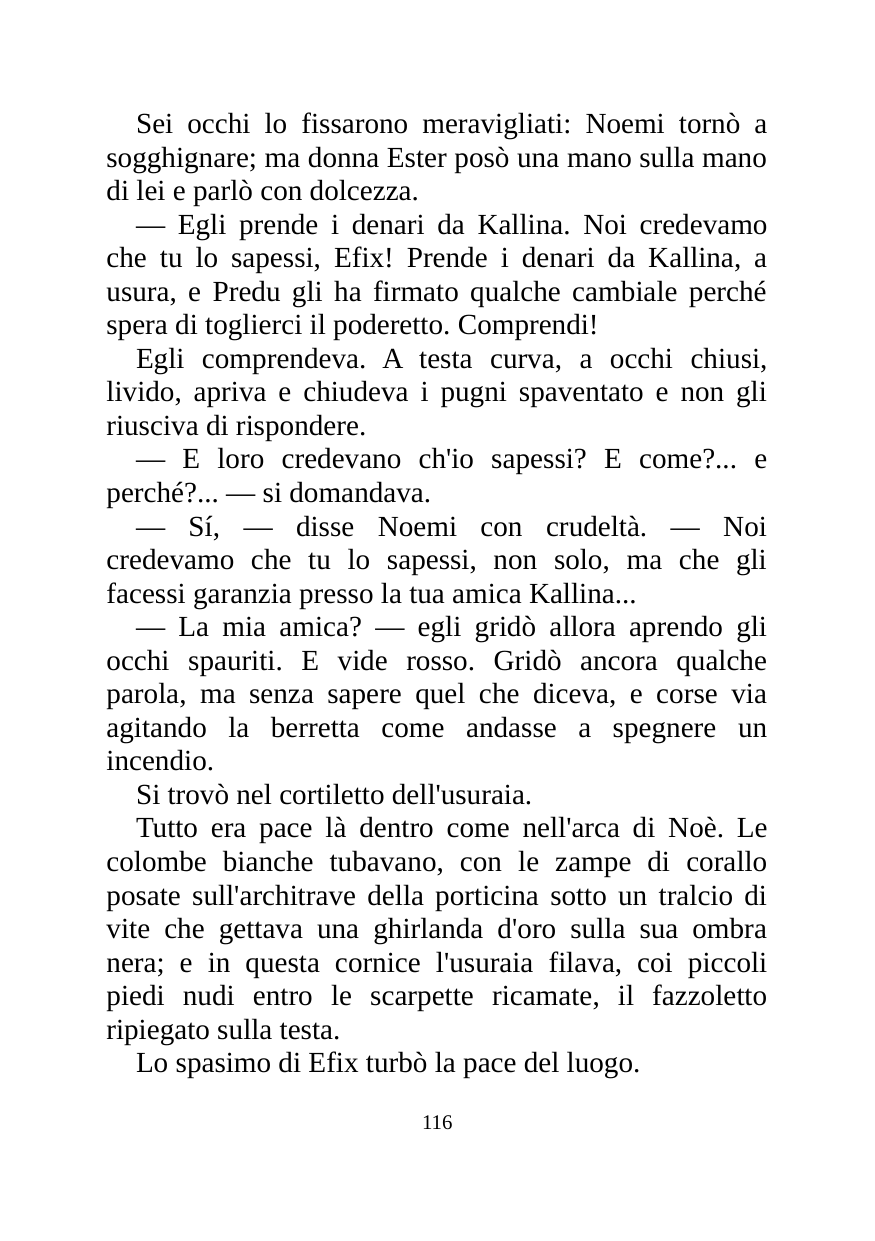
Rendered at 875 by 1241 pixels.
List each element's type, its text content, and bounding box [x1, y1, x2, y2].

text — E loro credevano ch'io sapessi? E come?... e perché?... — si domandava. [106, 442, 768, 509]
text Lo spasimo di Efix turbò la pace del luogo. [106, 1045, 768, 1079]
text — La mia amica? — egli gridò allora aprendo gli occhi spauriti. E vide rosso. Gridò ancora qualche parola, ma senza sapere quel che diceva, e corse via agitando la berretta come andasse a spegnere un incendio. [106, 609, 768, 777]
text Tutto era pace là dentro come nell'arca di Noè. Le colombe bianche tubavano, con le zampe di corallo posate sull'architrave della porticina sotto un tralcio di vite che gettava una ghirlanda d'oro sulla sua ombra nera; e in questa cornice l'usuraia filava, coi piccoli piedi nudi entro le scarpette ricamate, il fazzoletto ripiegato sulla testa. [106, 811, 768, 1045]
text Sei occhi lo fissarono meravigliati: Noemi tornò a sogghignare; ma donna Ester posò una mano sulla mano di lei e parlò con dolcezza. [106, 106, 768, 207]
text Egli comprendeva. A testa curva, a occhi chiusi, livido, apriva e chiudeva i pugni spaventato e non gli riusciva di rispondere. [106, 341, 768, 442]
text — Sí, — disse Noemi con crudeltà. — Noi credevamo che tu lo sapessi, non solo, ma che gli facessi garanzia presso la tua amica Kallina... [106, 509, 768, 609]
text — Egli prende i denari da Kallina. Noi credevamo che tu lo sapessi, Efix! Prende i denari da Kallina, a usura, e Predu gli ha firmato qualche cambiale perché spera di toglierci il poderetto. Comprendi! [106, 207, 768, 341]
text Si trovò nel cortiletto dell'usuraia. [106, 777, 768, 811]
